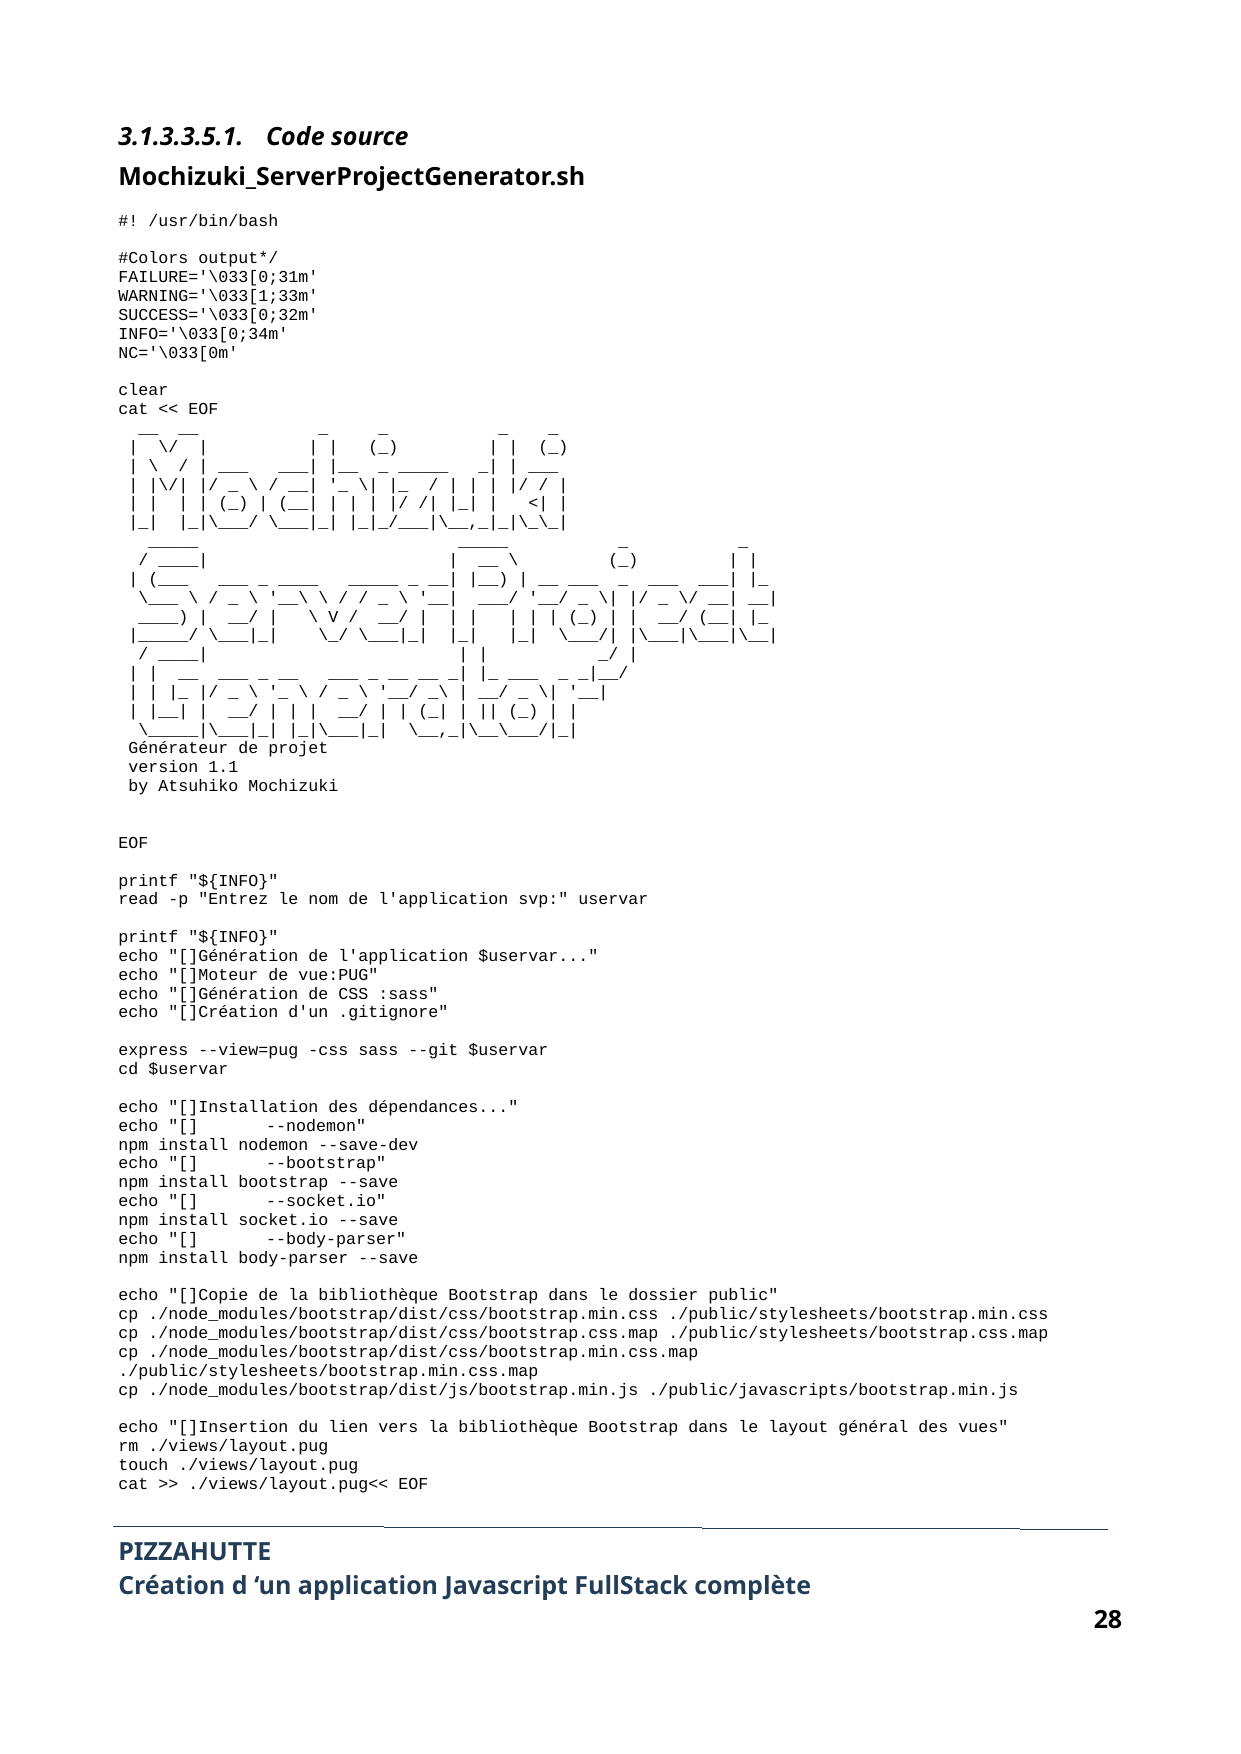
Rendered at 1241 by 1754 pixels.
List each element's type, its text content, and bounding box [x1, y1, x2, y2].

text | |__| | __/ | | | __/ | | (_| | || (_) | | [118, 702, 1122, 721]
text cp ./node_modules/bootstrap/dist/css/bootstrap.min.css.map ./public/stylesheets/bootstrap.min.css.map [118, 1343, 1122, 1381]
text echo "[]Génération de l'application $uservar..." [118, 947, 1122, 966]
text cp ./node_modules/bootstrap/dist/js/bootstrap.min.js ./public/javascripts/bootstrap.min.js [118, 1381, 1122, 1400]
text echo "[] --socket.io" [118, 1193, 1122, 1211]
text npm install nodemon --save-dev [118, 1136, 1122, 1155]
text echo "[]Insertion du lien vers la bibliothèque Bootstrap dans le layout général des vues" [118, 1419, 1122, 1438]
text Mochizuki_ServerProjectGenerator.sh [118, 158, 1122, 192]
text echo "[]Génération de CSS :sass" [118, 985, 1122, 1004]
text ____) | __/ | \ V / __/ | | | | | | (_) | | __/ (__| |_ [118, 608, 1122, 627]
text | \/ | | | (_) | | (_) [118, 438, 1122, 457]
text / ____| | | _/ | [118, 646, 1122, 665]
text Générateur de projet [118, 740, 1122, 759]
text #! /usr/bin/bash [118, 212, 1122, 231]
text / ____| | __ \ (_) | | [118, 552, 1122, 570]
text NC='\033[0m' [118, 344, 1122, 363]
text |_| |_|\___/ \___|_| |_|_/___|\__,_|_|\_\_| [118, 514, 1122, 533]
text touch ./views/layout.pug [118, 1457, 1122, 1475]
text cat << EOF [118, 401, 1122, 419]
text SUCCESS='\033[0;32m' [118, 306, 1122, 325]
text rm ./views/layout.pug [118, 1438, 1122, 1457]
text __ __ _ _ _ _ [118, 419, 1122, 438]
text echo "[]Création d'un .gitignore" [118, 1004, 1122, 1023]
text _____ _____ _ _ [118, 533, 1122, 552]
text express --view=pug -css sass --git $uservar [118, 1042, 1122, 1061]
text echo "[] --nodemon" [118, 1117, 1122, 1136]
text by Atsuhiko Mochizuki [118, 778, 1122, 797]
text cat >> ./views/layout.pug<< EOF [118, 1475, 1122, 1494]
text npm install socket.io --save [118, 1211, 1122, 1230]
text cp ./node_modules/bootstrap/dist/css/bootstrap.min.css ./public/stylesheets/bootstrap.min.css [118, 1306, 1122, 1324]
text npm install body-parser --save [118, 1249, 1122, 1268]
text |_____/ \___|_| \_/ \___|_| |_| |_| \___/| |\___|\___|\__| [118, 627, 1122, 646]
text clear [118, 382, 1122, 401]
text FAILURE='\033[0;31m' [118, 269, 1122, 288]
text EOF [118, 834, 1122, 853]
text | | |_ |/ _ \ '_ \ / _ \ '__/ _\ | __/ _ \| '__| [118, 683, 1122, 702]
text \_____|\___|_| |_|\___|_| \__,_|\__\___/|_| [118, 721, 1122, 740]
text echo "[] --bootstrap" [118, 1155, 1122, 1174]
text WARNING='\033[1;33m' [118, 288, 1122, 306]
text version 1.1 [118, 759, 1122, 778]
text printf "${INFO}" [118, 872, 1122, 891]
text \___ \ / _ \ '__\ \ / / _ \ '__| ___/ '__/ _ \| |/ _ \/ __| __| [118, 589, 1122, 608]
text echo "[] --body-parser" [118, 1230, 1122, 1249]
text echo "[]Moteur de vue:PUG" [118, 966, 1122, 985]
text | | __ ___ _ __ ___ _ __ __ _| |_ ___ _ _|__/ [118, 665, 1122, 683]
text | (___ ___ _ ____ _____ _ __| |__) | __ ___ _ ___ ___| |_ [118, 570, 1122, 589]
text | \ / | ___ ___| |__ _ _____ _| | ___ [118, 457, 1122, 476]
text | | | | (_) | (__| | | | |/ /| |_| | <| | [118, 495, 1122, 514]
text printf "${INFO}" [118, 929, 1122, 947]
text echo "[]Copie de la bibliothèque Bootstrap dans le dossier public" [118, 1287, 1122, 1306]
text read -p "Entrez le nom de l'application svp:" uservar [118, 891, 1122, 910]
text echo "[]Installation des dépendances..." [118, 1098, 1122, 1117]
text | |\/| |/ _ \ / __| '_ \| |_ / | | | |/ / | [118, 476, 1122, 495]
text #Colors output*/ [118, 250, 1122, 269]
text npm install bootstrap --save [118, 1174, 1122, 1193]
subtitle Code source [118, 118, 1122, 152]
text cp ./node_modules/bootstrap/dist/css/bootstrap.css.map ./public/stylesheets/bootstrap.css.map [118, 1324, 1122, 1343]
text INFO='\033[0;34m' [118, 325, 1122, 344]
text cd $uservar [118, 1061, 1122, 1079]
